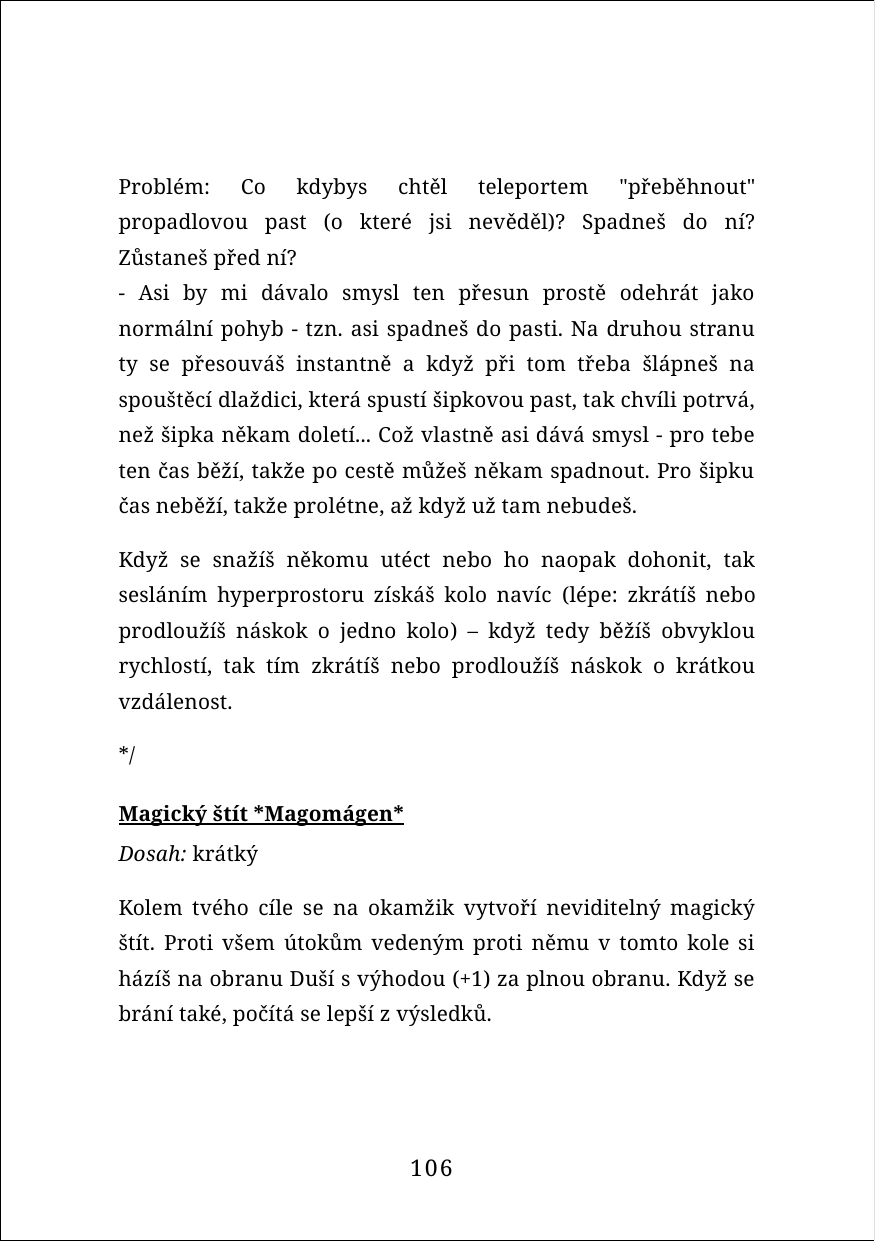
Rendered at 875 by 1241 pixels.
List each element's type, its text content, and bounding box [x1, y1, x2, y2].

text Dosah: krátký [118, 839, 756, 868]
text Problém: Co kdybys chtěl teleportem "přeběhnout" propadlovou past (o které jsi nevěděl)? Spadneš do ní? Zůstaneš před ní? - Asi by mi dávalo smysl ten přesun prostě odehrát jako normální pohyb - tzn. asi spadneš do pasti. Na druhou stranu ty se přesouváš instantně a když při tom třeba šlápneš na spouštěcí dlaždici, která spustí šipkovou past, tak chvíli potrvá, než šipka někam doletí... Což vlastně asi dává smysl - pro tebe ten čas běží, takže po cestě můžeš někam spadnout. Pro šipku čas neběží, takže prolétne, až když už tam nebudeš. [118, 172, 756, 520]
subtitle Magický štít *Magomágen* [118, 799, 756, 828]
text */ [118, 740, 756, 768]
text Kolem tvého cíle se na okamžik vytvoří neviditelný magický štít. Proti všem útokům vedeným proti němu v tomto kole si házíš na obranu Duší s výhodou (+1) za plnou obranu. Když se brání také, počítá se lepší z výsledků. [118, 893, 756, 1028]
text Když se snažíš někomu utéct nebo ho naopak dohonit, tak sesláním hyperprostoru získáš kolo navíc (lépe: zkrátíš nebo prodloužíš náskok o jedno kolo) – když tedy běžíš obvyklou rychlostí, tak tím zkrátíš nebo prodloužíš náskok o krátkou vzdálenost. [118, 545, 756, 715]
